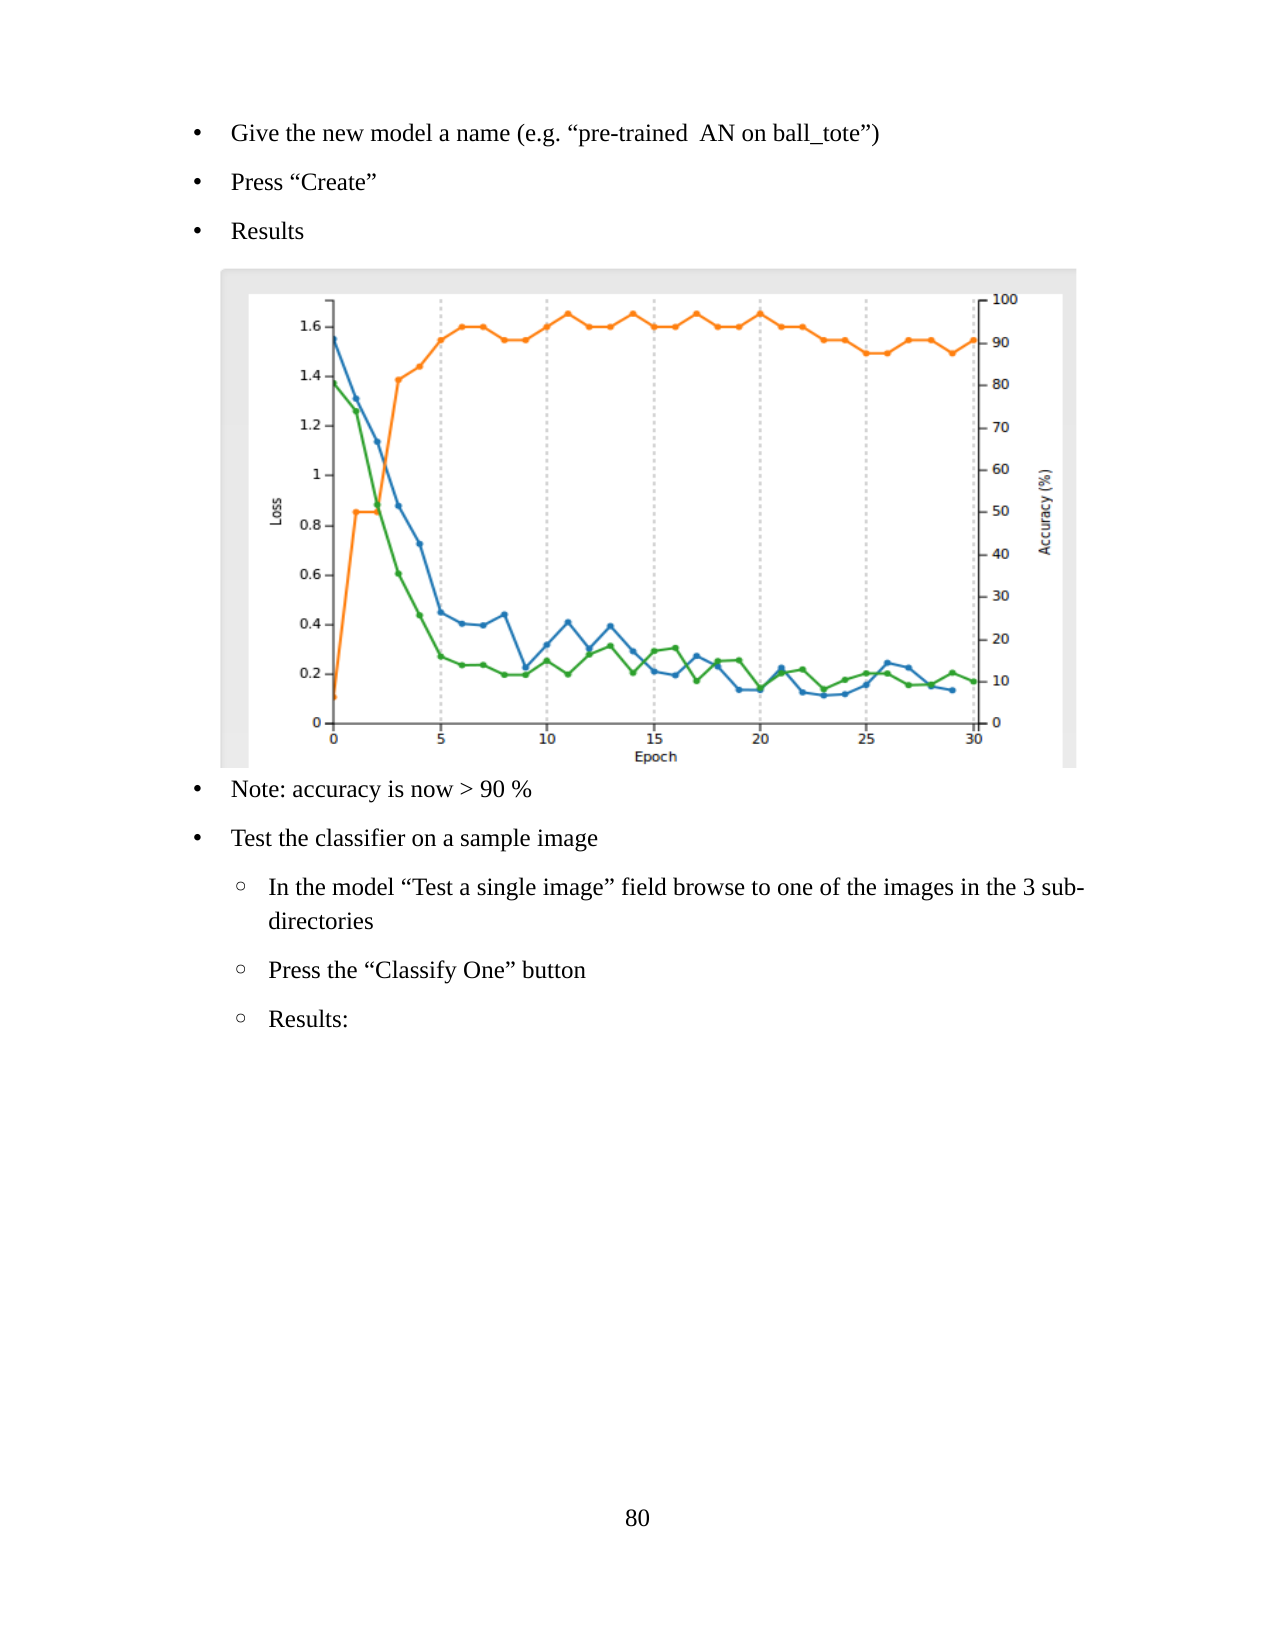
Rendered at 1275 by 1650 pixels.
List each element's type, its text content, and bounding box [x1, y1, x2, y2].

list Test the classifier on a sample image [193, 823, 1157, 852]
list Press “Create” [193, 167, 1157, 196]
list Results [193, 216, 1157, 245]
list Press the “Classify One” button [231, 955, 1157, 984]
list Note: accuracy is now > 90 % [193, 768, 1157, 802]
list Results: [231, 1004, 1157, 1033]
list Give the new model a name (e.g. “pre-trained AN on ball_tote”) [193, 118, 1157, 147]
list In the model “Test a single image” field browse to one of the images in the 3 sub-directories [231, 872, 1157, 935]
picture [198, 265, 1077, 768]
